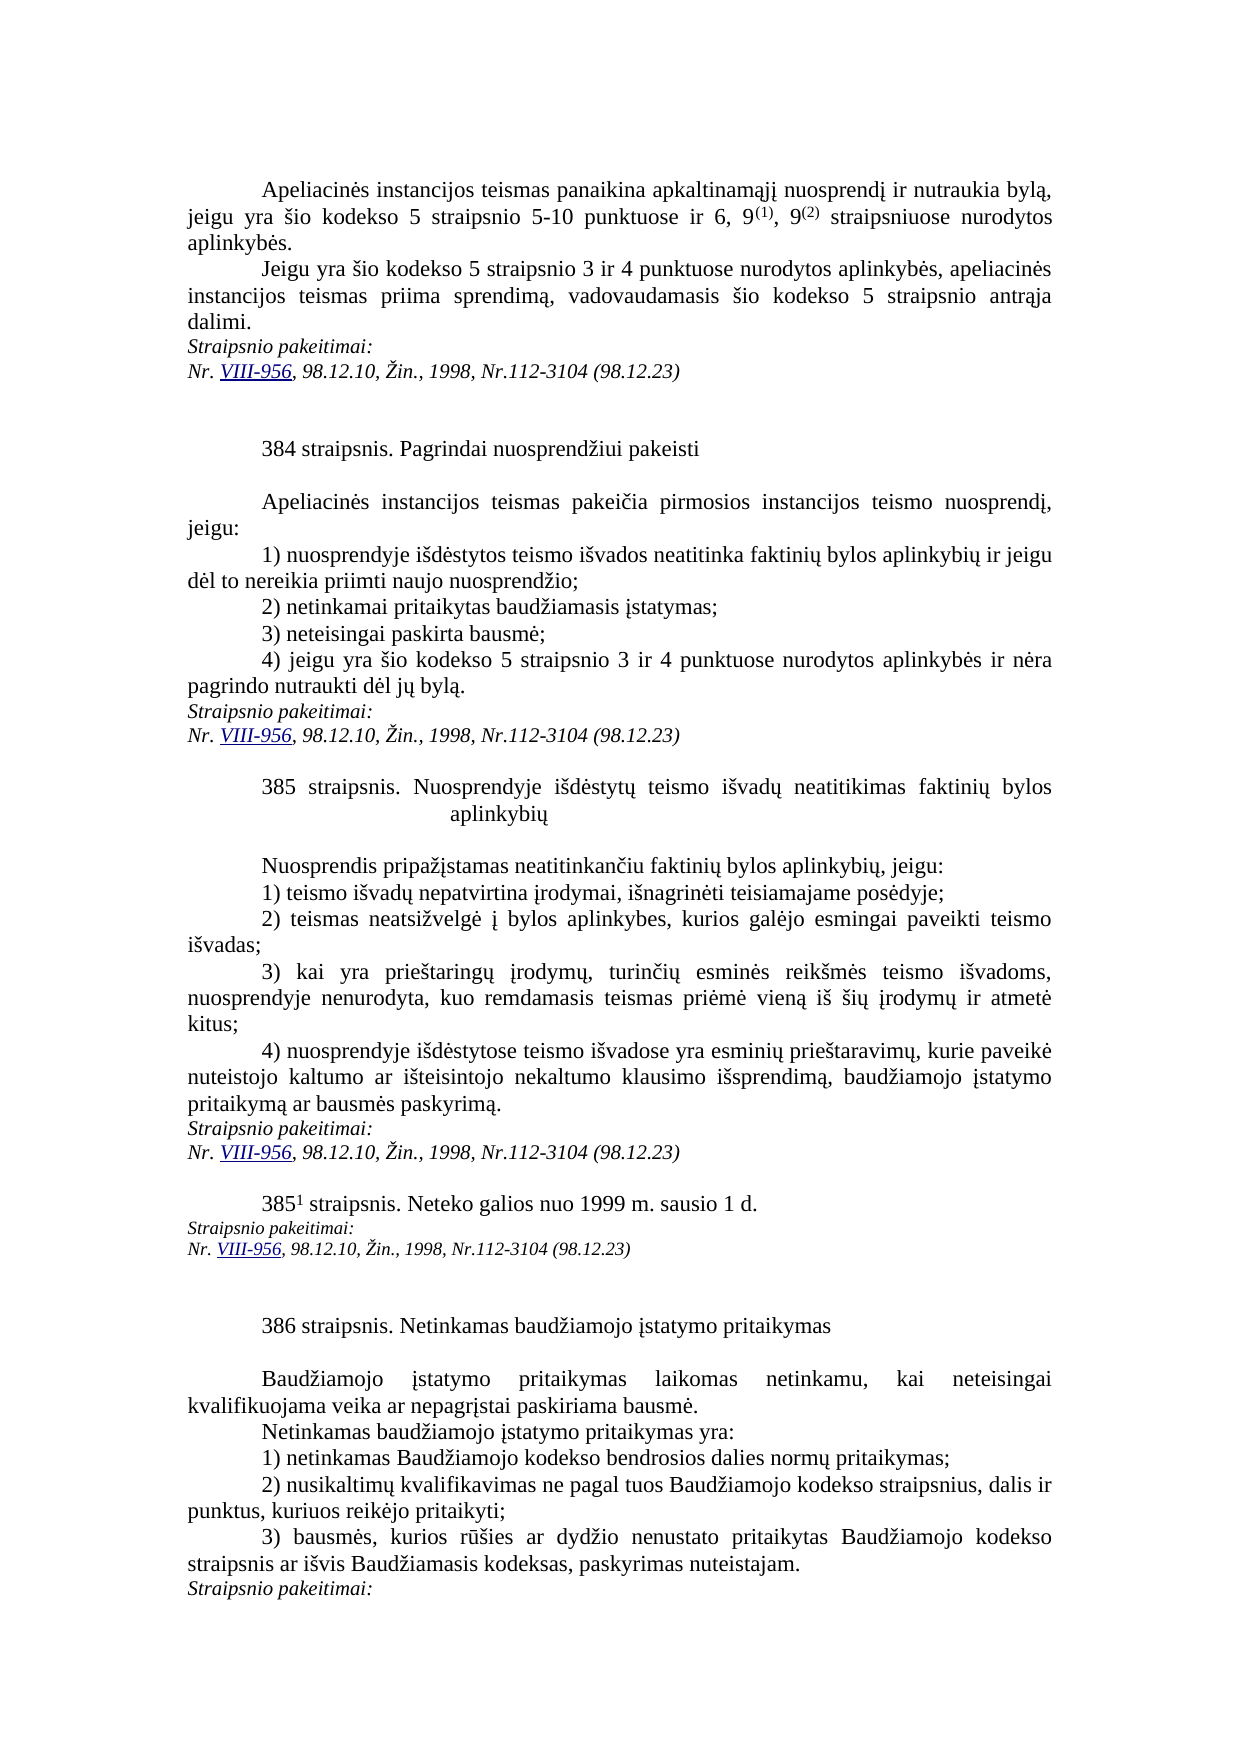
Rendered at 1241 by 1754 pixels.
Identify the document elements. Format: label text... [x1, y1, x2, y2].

text Straipsnio pakeitimai: [187, 1217, 1053, 1238]
text Apeliacinės instancijos teismas panaikina apkaltinamąjį nuosprendį ir nutraukia bylą, jeigu yra šio kodekso 5 straipsnio 5-10 punktuose ir 6, 9(1), 9(2) straipsniuose nurodytos aplinkybės. [187, 176, 1053, 255]
text Straipsnio pakeitimai: [187, 1576, 1053, 1600]
text Straipsnio pakeitimai: [187, 699, 1053, 723]
text Jeigu yra šio kodekso 5 straipsnio 3 ir 4 punktuose nurodytos aplinkybės, apeliacinės instancijos teismas priima sprendimą, vadovaudamasis šio kodekso 5 straipsnio antrąja dalimi. [187, 255, 1053, 334]
text Nr. VIII-956, 98.12.10, Žin., 1998, Nr.112-3104 (98.12.23) [187, 1238, 1053, 1260]
text 3) bausmės, kurios rūšies ar dydžio nenustato pritaikytas Baudžiamojo kodekso straipsnis ar išvis Baudžiamasis kodeksas, paskyrimas nuteistajam. [187, 1523, 1053, 1576]
text 384 straipsnis. Pagrindai nuosprendžiui pakeisti [187, 435, 1053, 462]
text 1) netinkamas Baudžiamojo kodekso bendrosios dalies normų pritaikymas; [187, 1444, 1053, 1471]
text 3) kai yra prieštaringų įrodymų, turinčių esminės reikšmės teismo išvadoms, nuosprendyje nenurodyta, kuo remdamasis teismas priėmė vieną iš šių įrodymų ir atmetė kitus; [187, 958, 1053, 1037]
text 1) nuosprendyje išdėstytos teismo išvados neatitinka faktinių bylos aplinkybių ir jeigu dėl to nereikia priimti naujo nuosprendžio; [187, 541, 1053, 593]
text Netinkamas baudžiamojo įstatymo pritaikymas yra: [187, 1418, 1053, 1444]
text Nuosprendis pripažįstamas neatitinkančiu faktinių bylos aplinkybių, jeigu: [187, 852, 1053, 879]
text Nr. VIII-956, 98.12.10, Žin., 1998, Nr.112-3104 (98.12.23) [187, 1140, 1053, 1164]
text 3) neteisingai paskirta bausmė; [187, 620, 1053, 646]
text Straipsnio pakeitimai: [187, 334, 1053, 358]
text Straipsnio pakeitimai: [187, 1116, 1053, 1140]
text 4) jeigu yra šio kodekso 5 straipsnio 3 ir 4 punktuose nurodytos aplinkybės ir nėra pagrindo nutraukti dėl jų bylą. [187, 646, 1053, 699]
text 386 straipsnis. Netinkamas baudžiamojo įstatymo pritaikymas [187, 1313, 1053, 1339]
text 2) nusikaltimų kvalifikavimas ne pagal tuos Baudžiamojo kodekso straipsnius, dalis ir punktus, kuriuos reikėjo pritaikyti; [187, 1471, 1053, 1523]
text 385 straipsnis. Nuosprendyje išdėstytų teismo išvadų neatitikimas faktinių bylos aplinkybių [261, 773, 1053, 826]
text 4) nuosprendyje išdėstytose teismo išvadose yra esminių prieštaravimų, kurie paveikė nuteistojo kaltumo ar išteisintojo nekaltumo klausimo išsprendimą, baudžiamojo įstatymo pritaikymą ar bausmės paskyrimą. [187, 1037, 1053, 1116]
text Nr. VIII-956, 98.12.10, Žin., 1998, Nr.112-3104 (98.12.23) [187, 358, 1053, 383]
text 2) netinkamai pritaikytas baudžiamasis įstatymas; [187, 593, 1053, 620]
text Baudžiamojo įstatymo pritaikymas laikomas netinkamu, kai neteisingai kvalifikuojama veika ar nepagrįstai paskiriama bausmė. [187, 1365, 1053, 1418]
text 3851 straipsnis. Neteko galios nuo 1999 m. sausio 1 d. [187, 1190, 1053, 1217]
text Apeliacinės instancijos teismas pakeičia pirmosios instancijos teismo nuosprendį, jeigu: [187, 488, 1053, 541]
text Nr. VIII-956, 98.12.10, Žin., 1998, Nr.112-3104 (98.12.23) [187, 723, 1053, 747]
text 2) teismas neatsižvelgė į bylos aplinkybes, kurios galėjo esmingai paveikti teismo išvadas; [187, 905, 1053, 958]
text 1) teismo išvadų nepatvirtina įrodymai, išnagrinėti teisiamajame posėdyje; [187, 879, 1053, 905]
